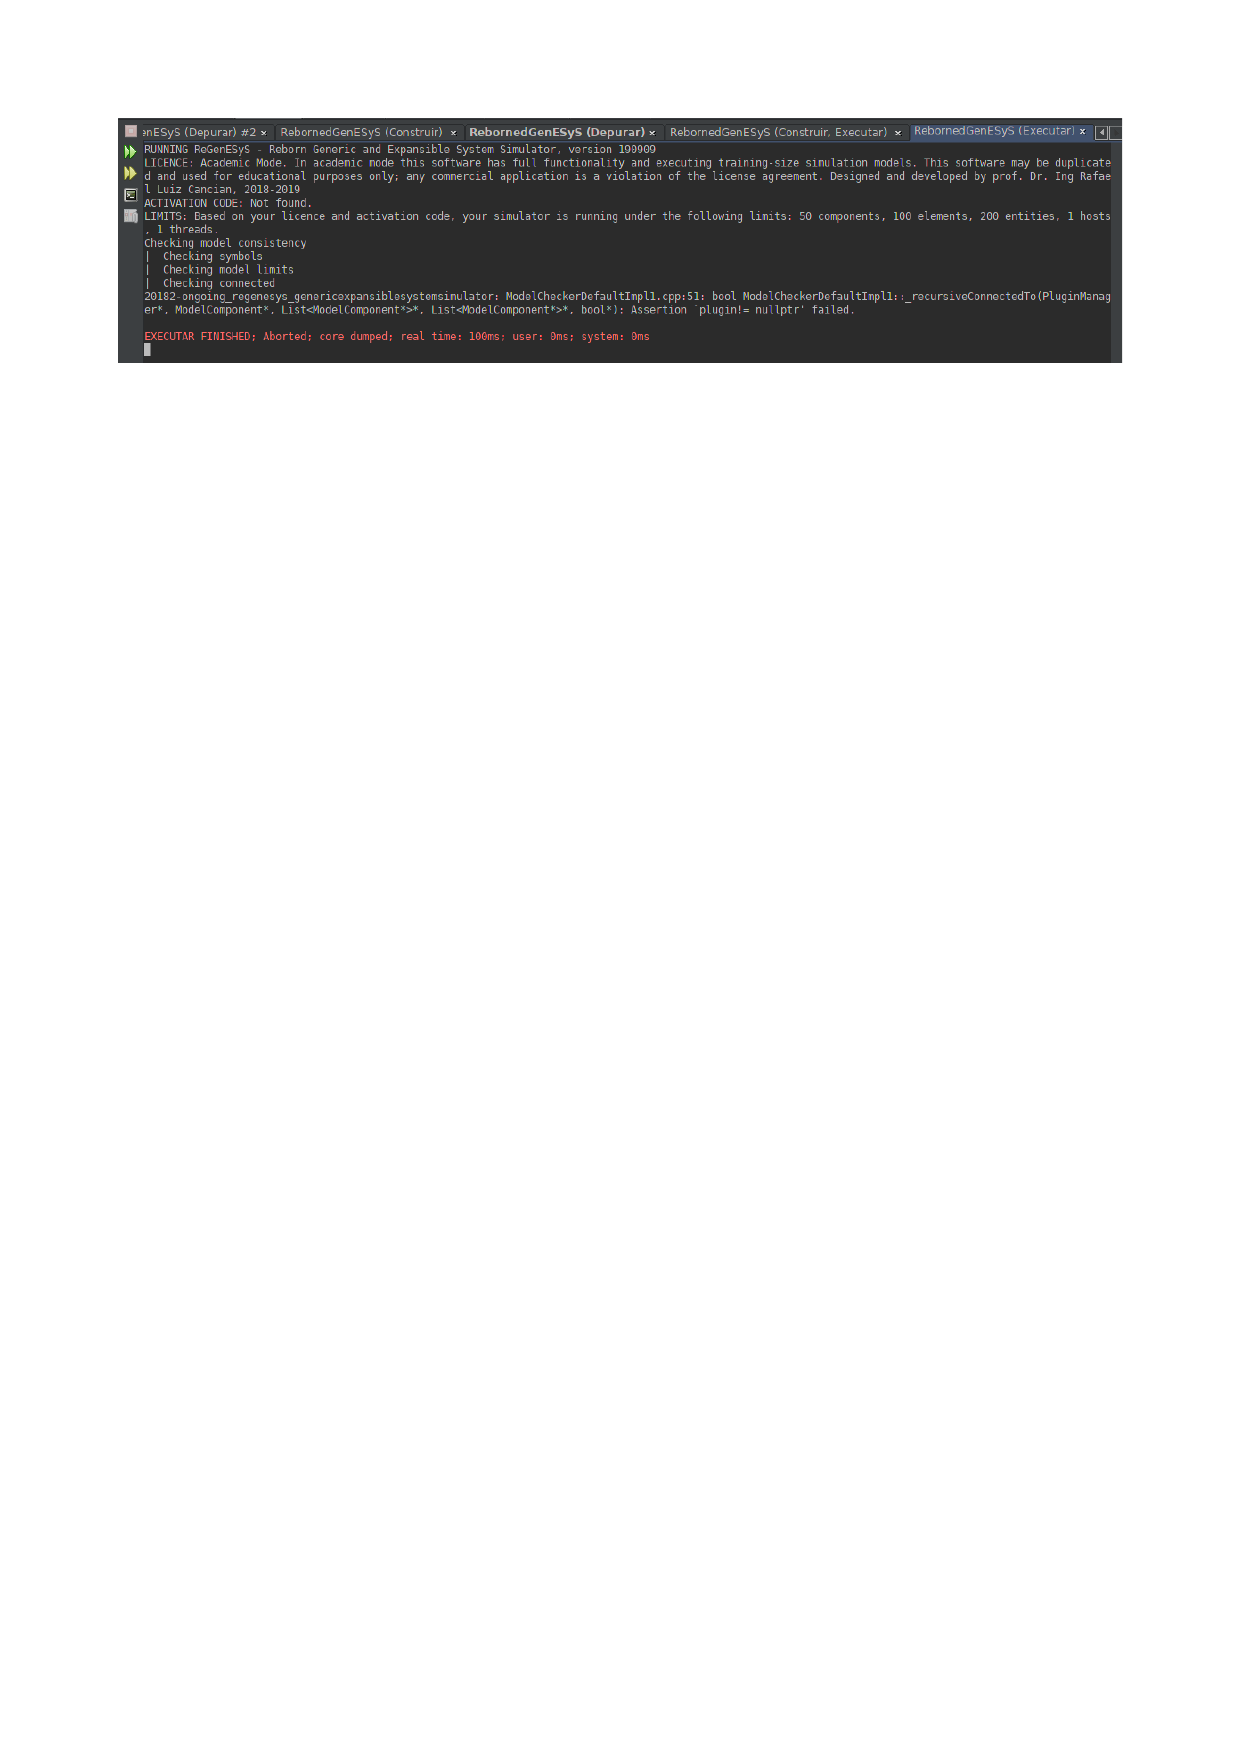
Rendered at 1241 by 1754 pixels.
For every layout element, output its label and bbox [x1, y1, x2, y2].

picture [118, 118, 1123, 363]
